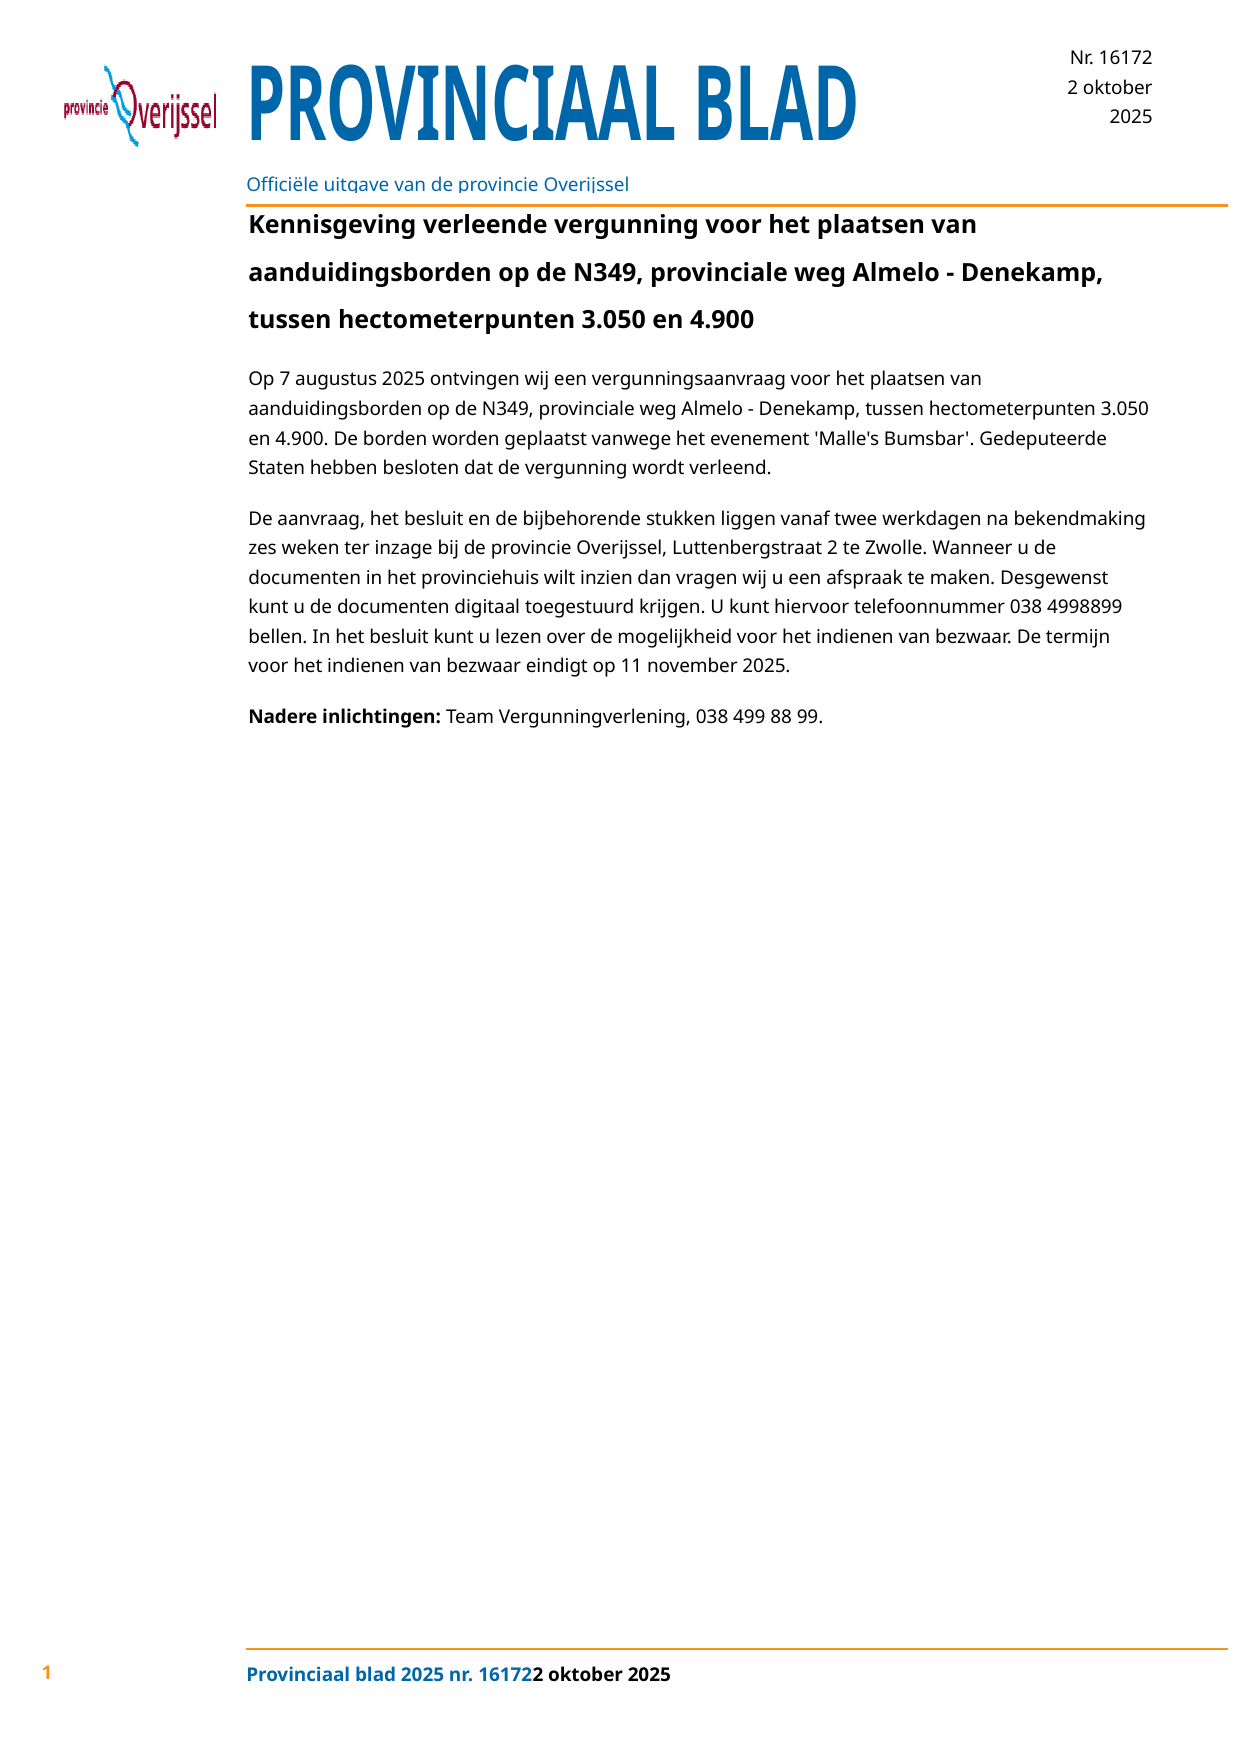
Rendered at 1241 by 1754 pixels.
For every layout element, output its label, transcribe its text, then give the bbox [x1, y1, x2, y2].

text Nadere inlichtingen: Team Vergunningverlening, 038 499 88 99. [248, 703, 1152, 729]
picture [41, 47, 231, 172]
text De aanvraag, het besluit en de bijbehorende stukken liggen vanaf twee werkdagen na bekendmaking zes weken ter inzage bij de provincie Overijssel, Luttenbergstraat 2 te Zwolle. Wanneer u de documenten in het provinciehuis wilt inzien dan vragen wij u een afspraak te maken. Desgewenst kunt u de documenten digitaal toegestuurd krijgen. U kunt hiervoor telefoonnummer 038 4998899 bellen. In het besluit kunt u lezen over de mogelijkheid voor het indienen van bezwaar. De termijn voor het indienen van bezwaar eindigt op 11 november 2025. [248, 505, 1152, 678]
text Kennisgeving verleende vergunning voor het plaatsen van aanduidingsborden op de N349, provinciale weg Almelo - Denekamp, tussen hectometerpunten 3.050 en 4.900 [248, 207, 1152, 336]
text Op 7 augustus 2025 ontvingen wij een vergunningsaanvraag voor het plaatsen van aanduidingsborden op de N349, provinciale weg Almelo - Denekamp, tussen hectometerpunten 3.050 en 4.900. De borden worden geplaatst vanwege het evenement 'Malle's Bumsbar'. Gedeputeerde Staten hebben besloten dat de vergunning wordt verleend. [248, 366, 1152, 480]
